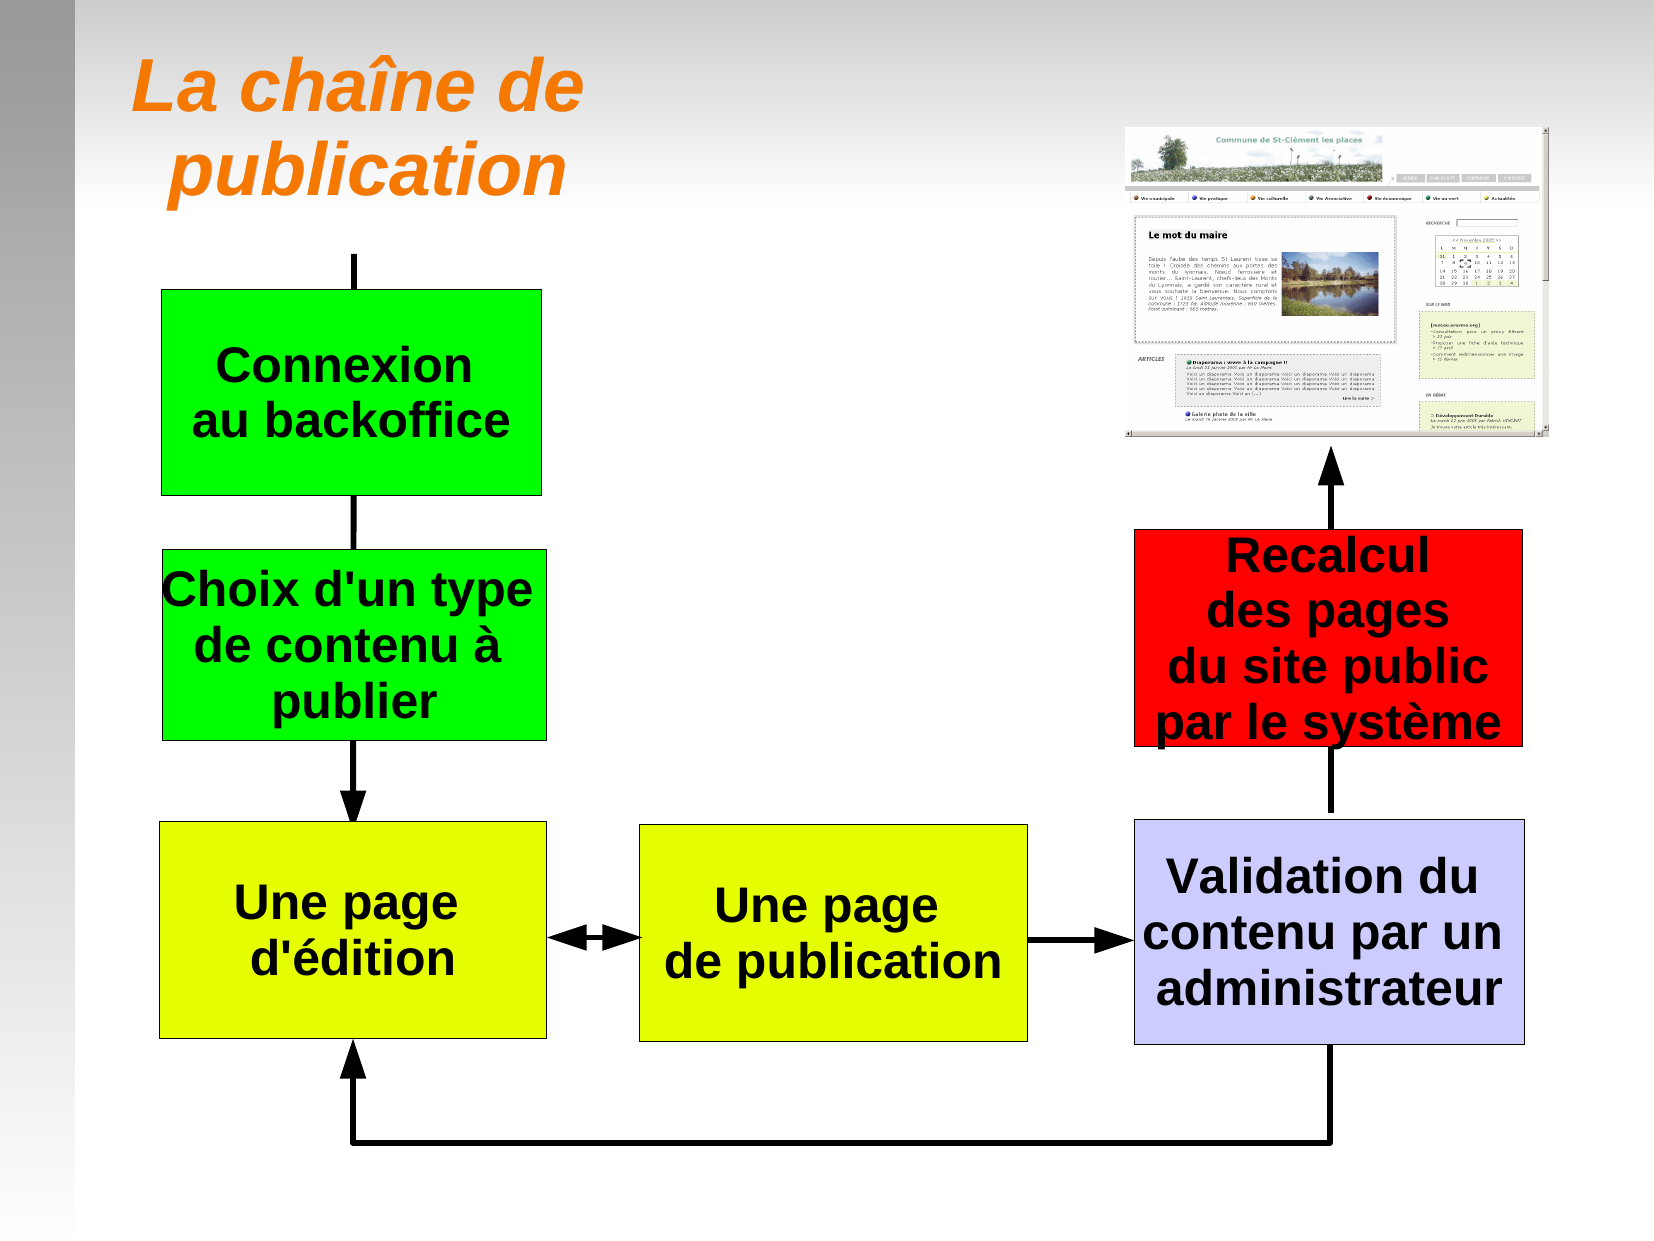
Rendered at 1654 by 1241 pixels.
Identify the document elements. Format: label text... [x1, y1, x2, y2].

text_box Recalcul des pages du site public par le système [1134, 529, 1523, 747]
text_box Validation du contenu par un administrateur [1134, 819, 1525, 1045]
title La chaîne de publication [85, 32, 652, 223]
text_box Choix d'un type de contenu à publier [162, 549, 547, 741]
text_box Une page d'édition [159, 821, 547, 1039]
picture [1125, 127, 1549, 437]
text_box Une page de publication [639, 824, 1028, 1042]
text_box Connexion au backoffice [161, 289, 542, 496]
